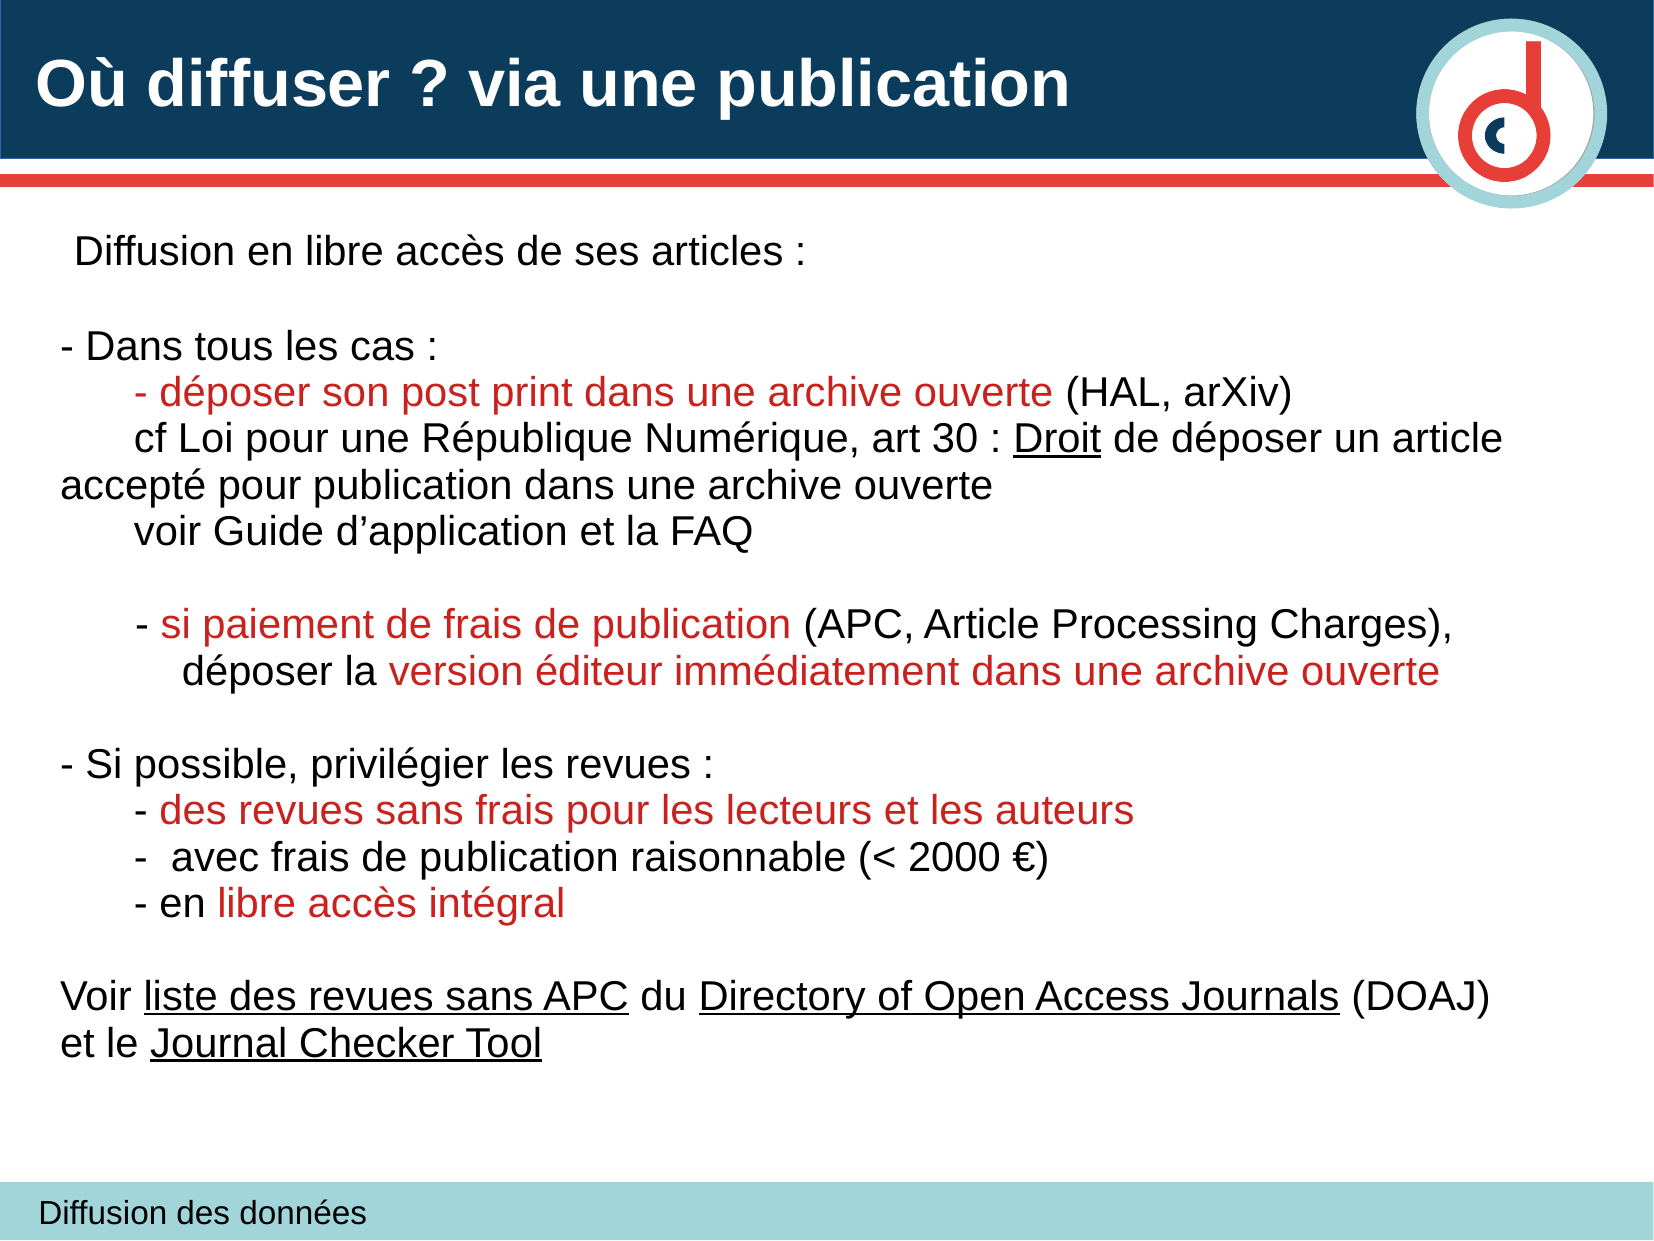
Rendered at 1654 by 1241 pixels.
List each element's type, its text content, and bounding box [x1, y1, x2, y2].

title Où diffuser ? via une publication [35, 11, 1430, 159]
text_box Diffusion des données [23, 1187, 621, 1241]
text_box Diffusion en libre accès de ses articles : - Dans tous les cas : - déposer son post print dans une archive ouverte (HAL, arXiv) cf Loi pour une République Numérique, art 30 : Droit de déposer un article accepté pour publication dans une archive ouverte voir Guide d’application et la FAQ - si paiement de frais de publication (APC, Article Processing Charges), déposer la version éditeur immédiatement dans une archive ouverte - Si possible, privilégier les revues : - des revues sans frais pour les lecteurs et les auteurs - avec frais de publication raisonnable (< 2000 €) - en libre accès intégral Voir liste des revues sans APC du Directory of Open Access Journals (DOAJ) et le Journal Checker Tool [45, 212, 1536, 1123]
